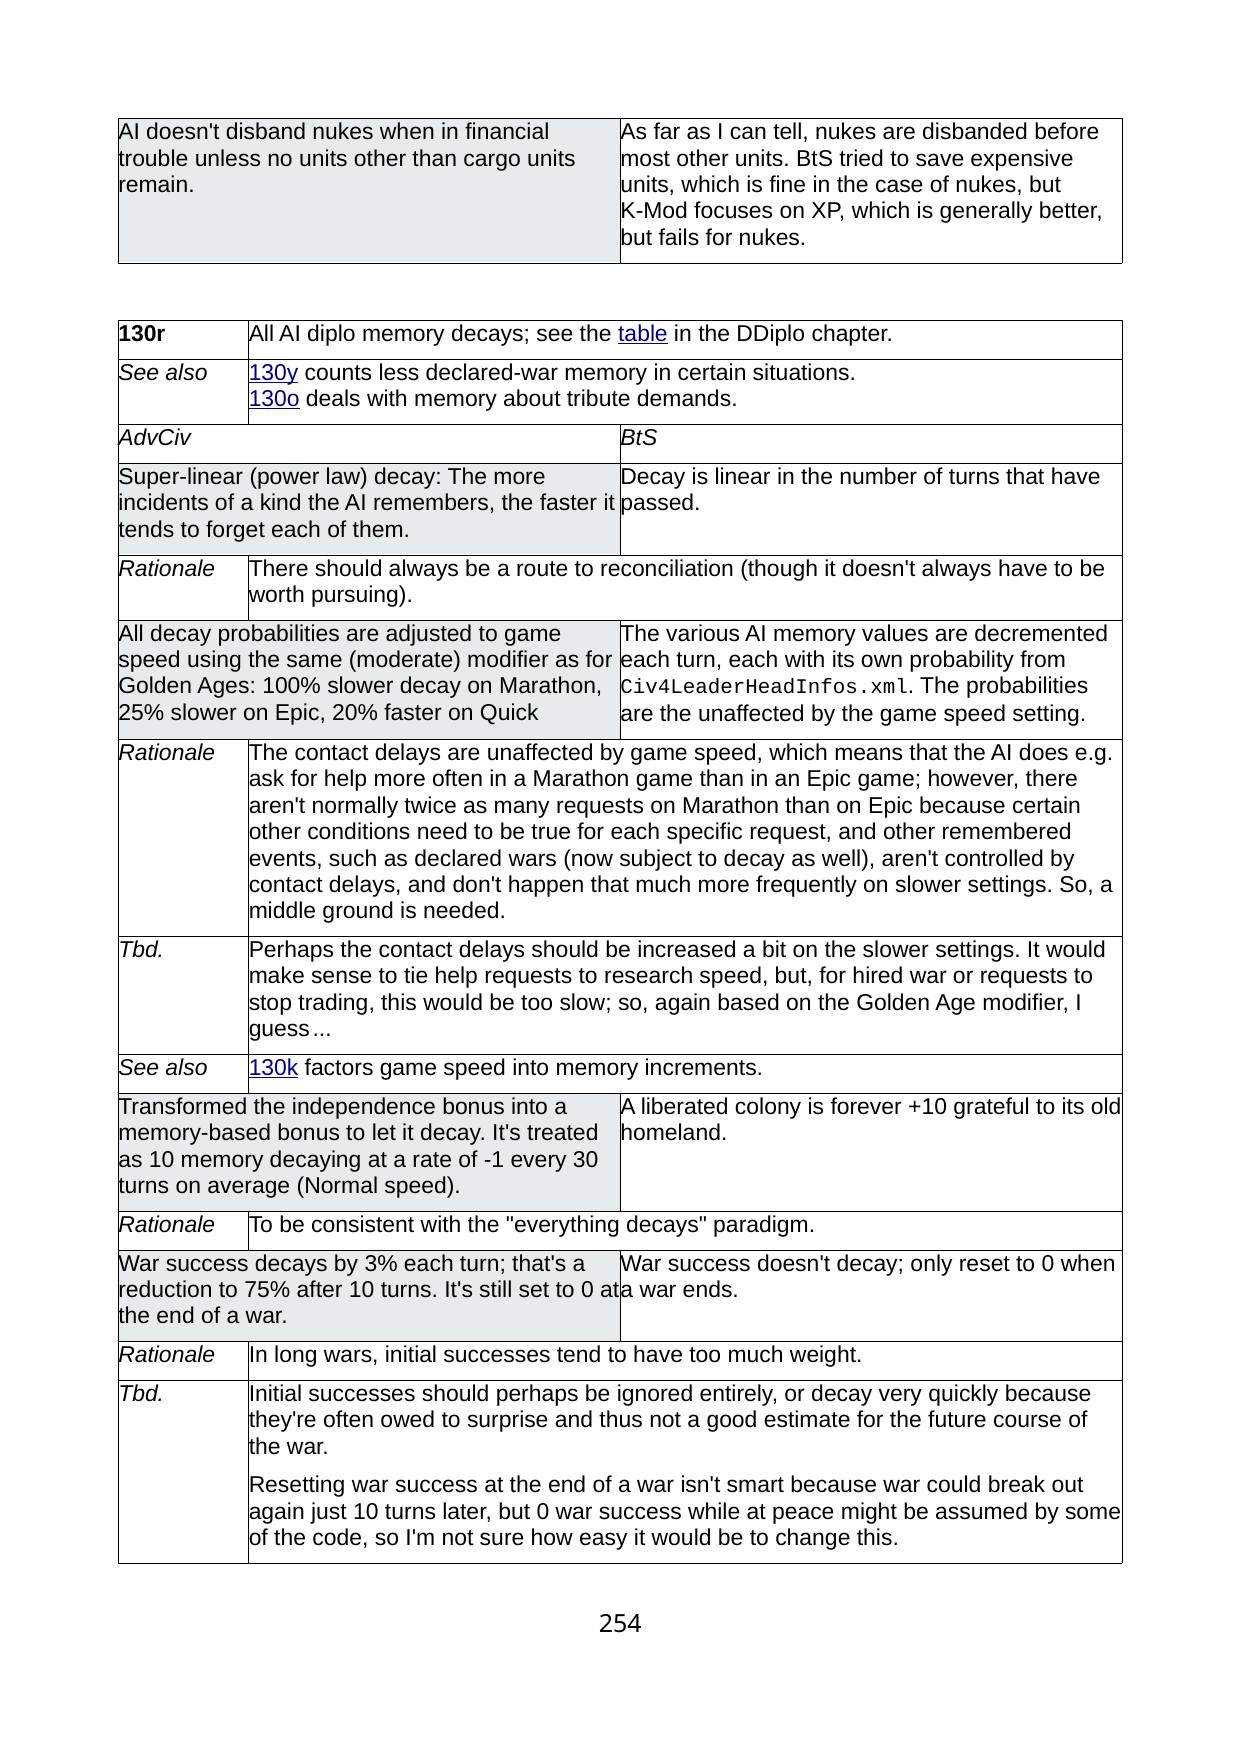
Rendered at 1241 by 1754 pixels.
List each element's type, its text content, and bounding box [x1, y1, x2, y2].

table_cell Initial successes should perhaps be ignored entirely, or decay very quickly because they're often owed to surprise and thus not a good estimate for the future course of the war. Resetting war success at the end of a war isn't smart because war could break out again just 10 turns later, but 0 war success while at peace might be assumed by some of the code, so I'm not sure how easy it would be to change this. [249, 1381, 1122, 1563]
table_cell The various AI memory values are decremented each turn, each with its own probability from Civ4LeaderHeadInfos.xml. The probabilities are the unaffected by the game speed setting. [621, 621, 1122, 739]
table_cell Rationale [119, 556, 248, 620]
table_cell Rationale [119, 1342, 248, 1380]
table_cell All decay probabilities are adjusted to game speed using the same (moderate) modifier as for Golden Ages: 100% slower decay on Marathon, 25% slower on Epic, 20% faster on Quick [119, 621, 620, 739]
table_cell Tbd. [119, 1381, 248, 1563]
table_cell Transformed the independence bonus into a memory-based bonus to let it decay. It's treated as 10 memory decaying at a rate of -1 every 30 turns on average (Normal speed). [119, 1094, 620, 1211]
table_cell To be consistent with the "everything decays" paradigm. [249, 1212, 1122, 1249]
table_cell The contact delays are unaffected by game speed, which means that the AI does e.g. ask for help more often in a Marathon game than in an Epic game; however, there aren't normally twice as many requests on Marathon than on Epic because certain other conditions need to be true for each specific request, and other remembered events, such as declared wars (now subject to decay as well), aren't controlled by contact delays, and don't happen that much more frequently on slower settings. So, a middle ground is needed. [249, 740, 1122, 936]
table_cell As far as I can tell, nukes are disbanded before most other units. BtS tried to save expensive units, which is fine in the case of nukes, but K‑Mod focuses on XP, which is generally better, but fails for nukes. [621, 119, 1122, 262]
table_cell Perhaps the contact delays should be increased a bit on the slower settings. It would make sense to tie help requests to research speed, but, for hired war or requests to stop trading, this would be too slow; so, again based on the Golden Age modifier, I guess ... [249, 937, 1122, 1054]
table_cell A liberated colony is forever +10 grateful to its old homeland. [621, 1094, 1122, 1211]
table_cell Tbd. [119, 937, 248, 1054]
table_header 130r [119, 321, 248, 359]
table_cell Decay is linear in the number of turns that have passed. [621, 464, 1122, 554]
table_cell AI doesn't disband nukes when in financial trouble unless no units other than cargo units remain. [119, 119, 620, 262]
table_cell AdvCiv [119, 425, 620, 463]
table_cell 130y counts less declared-war memory in certain situations. 130o deals with memory about tribute demands. [249, 360, 1122, 424]
table_cell There should always be a route to reconciliation (though it doesn't always have to be worth pursuing). [249, 556, 1122, 620]
table_cell See also [119, 360, 248, 424]
table_cell War success decays by 3% each turn; that's a reduction to 75% after 10 turns. It's still set to 0 at the end of a war. [119, 1251, 620, 1341]
table_cell Rationale [119, 1212, 248, 1249]
table_cell In long wars, initial successes tend to have too much weight. [249, 1342, 1122, 1380]
table_cell Super-linear (power law) decay: The more incidents of a kind the AI remembers, the faster it tends to forget each of them. [119, 464, 620, 554]
table_header All AI diplo memory decays; see the table in the DDiplo chapter. [249, 321, 1122, 359]
table_cell Rationale [119, 740, 248, 936]
table_cell BtS [621, 425, 1122, 463]
table_cell War success doesn't decay; only reset to 0 when a war ends. [621, 1251, 1122, 1341]
table_cell See also [119, 1055, 248, 1093]
table_cell 130k factors game speed into memory increments. [249, 1055, 1122, 1093]
